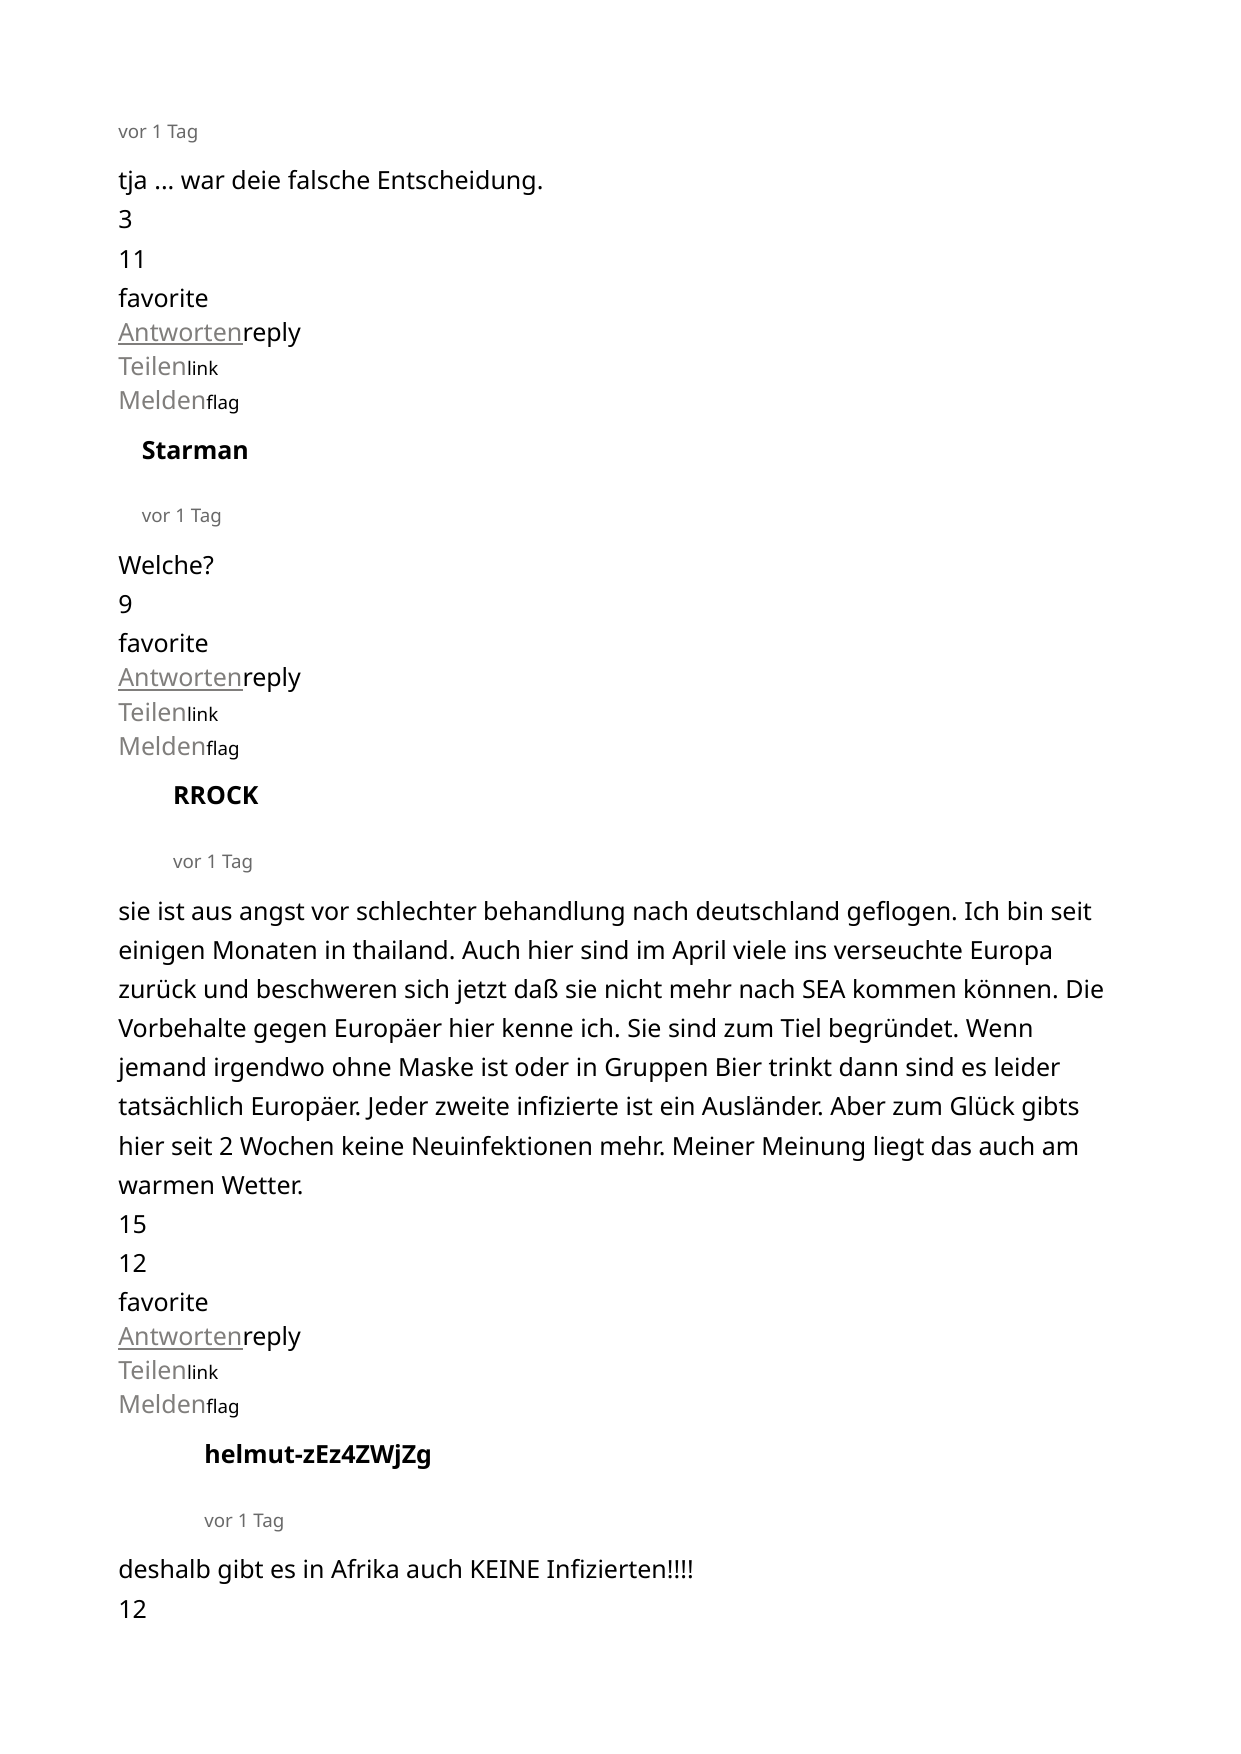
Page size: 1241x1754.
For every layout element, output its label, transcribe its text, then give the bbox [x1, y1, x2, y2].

text vor 1 Tag [204, 1507, 1117, 1533]
text 9 [118, 587, 1122, 621]
text Antwortenreply [118, 1319, 1122, 1353]
text Teilenlink [118, 349, 1122, 383]
text helmut-zEz4ZWjZg [204, 1437, 1114, 1471]
text vor 1 Tag [142, 503, 1117, 528]
text Antwortenreply [118, 314, 1122, 349]
text vor 1 Tag [173, 848, 1117, 874]
text favorite [118, 1285, 1122, 1319]
text Starman [142, 432, 1114, 466]
text tja ... war deie falsche Entscheidung. [118, 163, 1122, 197]
text favorite [118, 281, 1122, 314]
text 15 [118, 1207, 1122, 1241]
text Welche? [118, 548, 1122, 582]
text 12 [118, 1246, 1122, 1280]
text 12 [118, 1591, 1122, 1625]
text Meldenflag [118, 383, 1122, 417]
text Meldenflag [118, 728, 1122, 762]
text Meldenflag [118, 1387, 1122, 1421]
text Teilenlink [118, 1353, 1122, 1387]
text 3 [118, 202, 1122, 236]
text Antwortenreply [118, 660, 1122, 694]
text vor 1 Tag [118, 118, 1117, 144]
text 11 [118, 241, 1122, 275]
text Teilenlink [118, 694, 1122, 728]
text sie ist aus angst vor schlechter behandlung nach deutschland geflogen. Ich bin seit einigen Monaten in thailand. Auch hier sind im April viele ins verseuchte Europa zurück und beschweren sich jetzt daß sie nicht mehr nach SEA kommen können. Die Vorbehalte gegen Europäer hier kenne ich. Sie sind zum Tiel begründet. Wenn jemand irgendwo ohne Maske ist oder in Gruppen Bier trinkt dann sind es leider tatsächlich Europäer. Jeder zweite infizierte ist ein Ausländer. Aber zum Glück gibts hier seit 2 Wochen keine Neuinfektionen mehr. Meiner Meinung liegt das auch am warmen Wetter. [118, 893, 1122, 1201]
text favorite [118, 626, 1122, 660]
text RROCK [173, 778, 1114, 812]
text deshalb gibt es in Afrika auch KEINE Infizierten!!!! [118, 1552, 1122, 1586]
